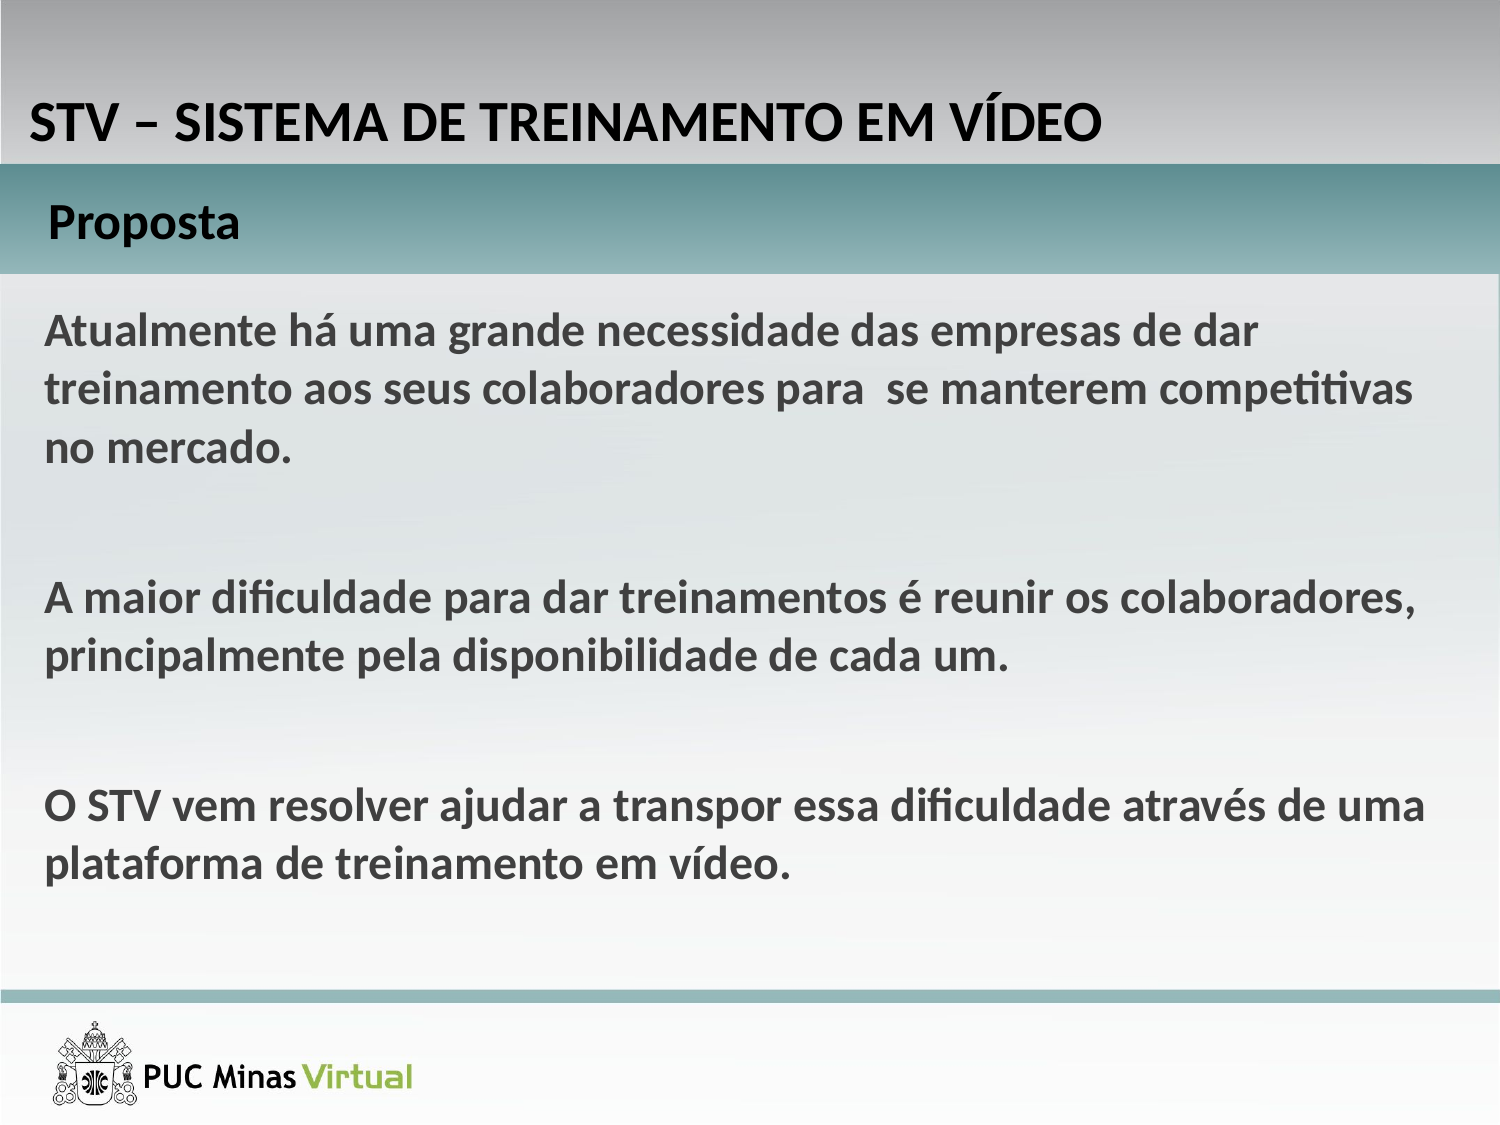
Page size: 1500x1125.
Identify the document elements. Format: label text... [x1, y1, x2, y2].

picture [0, 0, 1500, 164]
text_box STV – SISTEMA DE TREINAMENTO EM VÍDEO [14, 75, 1500, 161]
text_box [0, 164, 1500, 274]
text_box Proposta [33, 180, 1467, 258]
picture [0, 274, 1500, 1125]
text_box Atualmente há uma grande necessidade das empresas de dar treinamento aos seus colaboradores para se manterem competitivas no mercado. A maior dificuldade para dar treinamentos é reunir os colaboradores, principalmente pela disponibilidade de cada um. O STV vem resolver ajudar a transpor essa dificuldade através de uma plataforma de treinamento em vídeo. [29, 290, 1478, 967]
